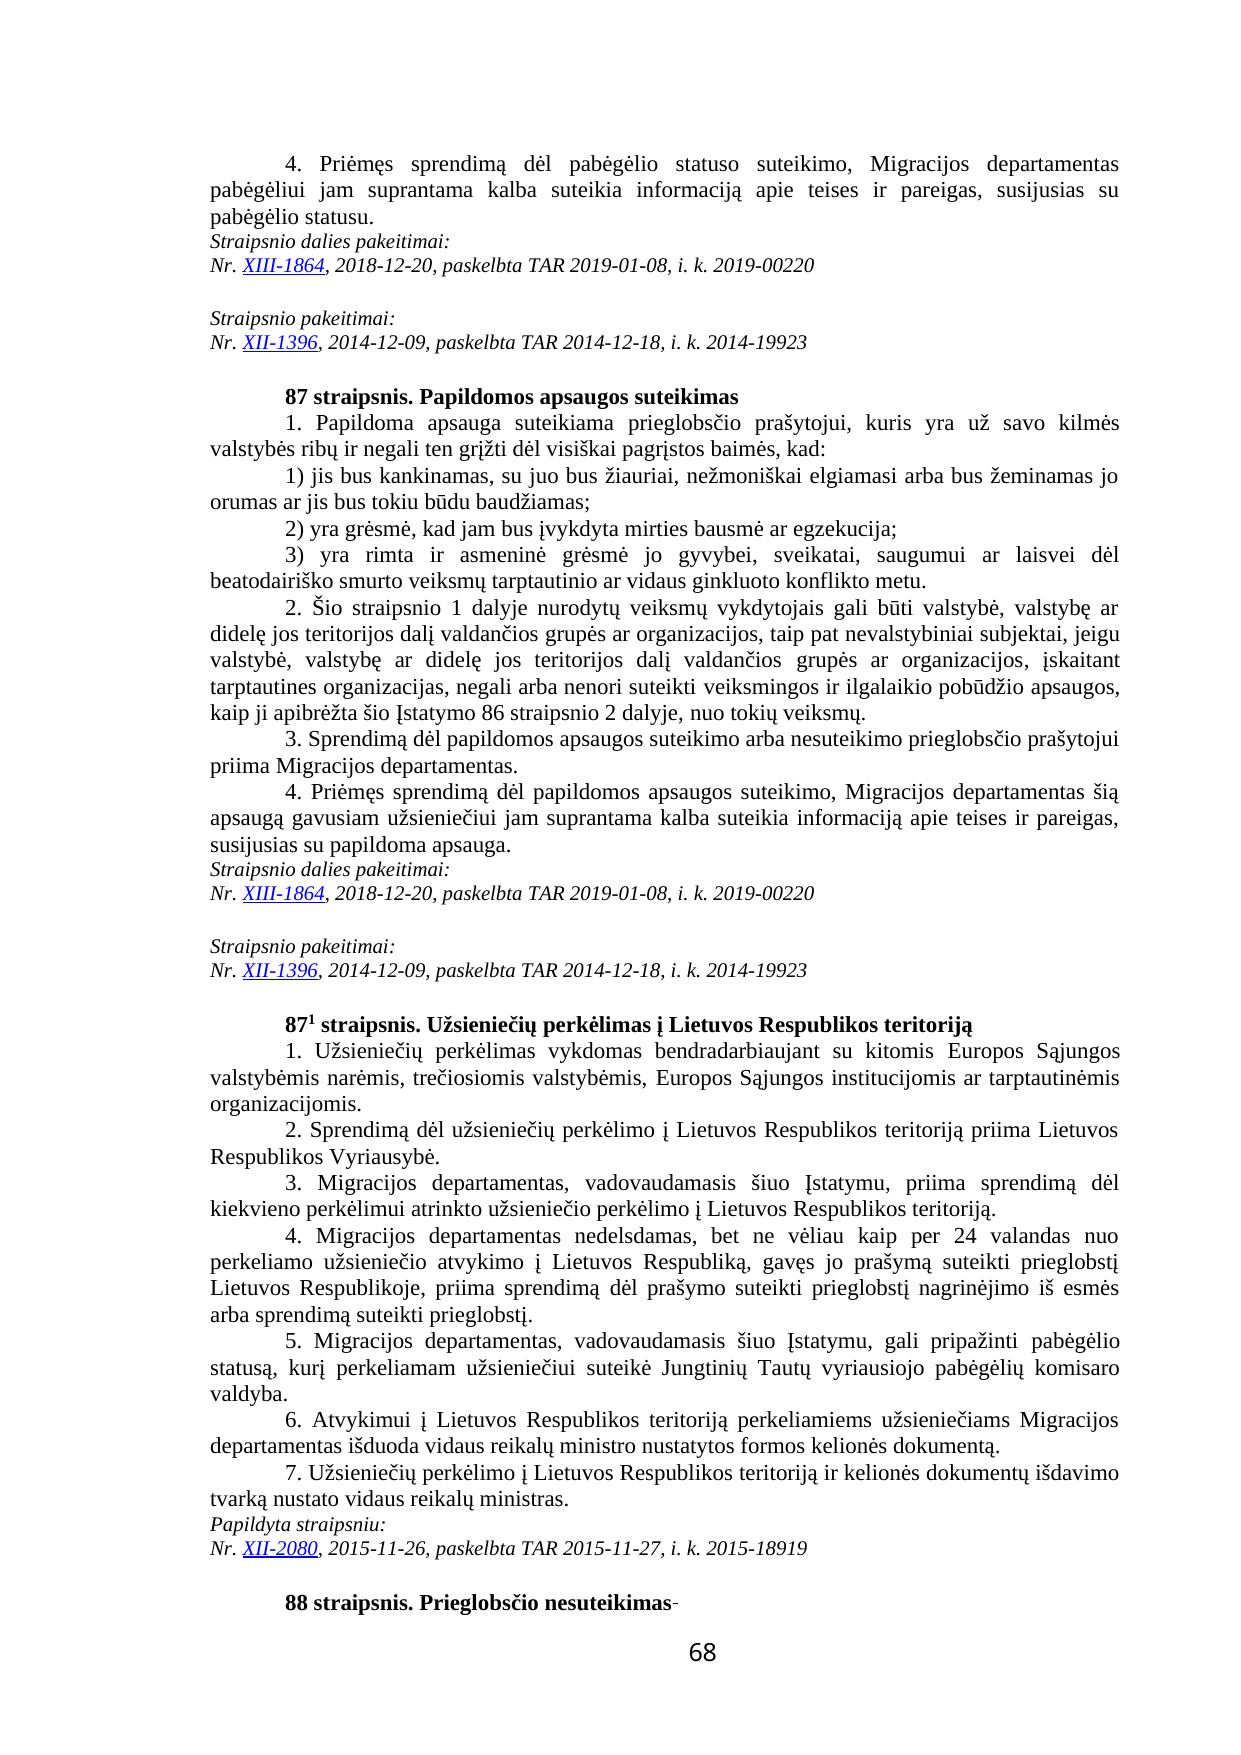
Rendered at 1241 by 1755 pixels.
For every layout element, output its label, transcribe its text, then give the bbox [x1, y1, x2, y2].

text Straipsnio dalies pakeitimai: [210, 229, 1120, 253]
text Nr. XII-1396, 2014-12-09, paskelbta TAR 2014-12-18, i. k. 2014-19923 [210, 330, 1120, 354]
text 1. Užsieniečių perkėlimas vykdomas bendradarbiaujant su kitomis Europos Sąjungos valstybėmis narėmis, trečiosiomis valstybėmis, Europos Sąjungos institucijomis ar tarptautinėmis organizacijomis. [210, 1037, 1120, 1116]
text 4. Priėmęs sprendimą dėl papildomos apsaugos suteikimo, Migracijos departamentas šią apsaugą gavusiam užsieniečiui jam suprantama kalba suteikia informaciją apie teises ir pareigas, susijusias su papildoma apsauga. [210, 778, 1120, 857]
text 88 straipsnis. Prieglobsčio nesuteikimas [210, 1588, 1120, 1615]
text Nr. XIII-1864, 2018-12-20, paskelbta TAR 2019-01-08, i. k. 2019-00220 [210, 253, 1120, 277]
text 1. Papildoma apsauga suteikiama prieglobsčio prašytojui, kuris yra už savo kilmės valstybės ribų ir negali ten grįžti dėl visiškai pagrįstos baimės, kad: [210, 409, 1120, 462]
text 2. Sprendimą dėl užsieniečių perkėlimo į Lietuvos Respublikos teritoriją priima Lietuvos Respublikos Vyriausybė. [210, 1116, 1120, 1169]
text Nr. XIII-1864, 2018-12-20, paskelbta TAR 2019-01-08, i. k. 2019-00220 [210, 881, 1120, 905]
text 871 straipsnis. Užsieniečių perkėlimas į Lietuvos Respublikos teritoriją [210, 1011, 1120, 1037]
text 7. Užsieniečių perkėlimo į Lietuvos Respublikos teritoriją ir kelionės dokumentų išdavimo tvarką nustato vidaus reikalų ministras. [210, 1459, 1120, 1512]
text 3. Sprendimą dėl papildomos apsaugos suteikimo arba nesuteikimo prieglobsčio prašytojui priima Migracijos departamentas. [210, 725, 1120, 778]
text 3) yra rimta ir asmeninė grėsmė jo gyvybei, sveikatai, saugumui ar laisvei dėl beatodairiško smurto veiksmų tarptautinio ar vidaus ginkluoto konflikto metu. [210, 541, 1120, 594]
text Straipsnio dalies pakeitimai: [210, 857, 1120, 881]
text 2. Šio straipsnio 1 dalyje nurodytų veiksmų vykdytojais gali būti valstybė, valstybę ar didelę jos teritorijos dalį valdančios grupės ar organizacijos, taip pat nevalstybiniai subjektai, jeigu valstybė, valstybę ar didelę jos teritorijos dalį valdančios grupės ar organizacijos, įskaitant tarptautines organizacijas, negali arba nenori suteikti veiksmingos ir ilgalaikio pobūdžio apsaugos, kaip ji apibrėžta šio Įstatymo 86 straipsnio 2 dalyje, nuo tokių veiksmų. [210, 594, 1120, 725]
text 3. Migracijos departamentas, vadovaudamasis šiuo Įstatymu, priima sprendimą dėl kiekvieno perkėlimui atrinkto užsieniečio perkėlimo į Lietuvos Respublikos teritoriją. [210, 1169, 1120, 1222]
text 5. Migracijos departamentas, vadovaudamasis šiuo Įstatymu, gali pripažinti pabėgėlio statusą, kurį perkeliamam užsieniečiui suteikė Jungtinių Tautų vyriausiojo pabėgėlių komisaro valdyba. [210, 1327, 1120, 1406]
text Nr. XII-1396, 2014-12-09, paskelbta TAR 2014-12-18, i. k. 2014-19923 [210, 958, 1120, 982]
text Papildyta straipsniu: [210, 1512, 1120, 1536]
text 87 straipsnis. Papildomos apsaugos suteikimas [210, 383, 1120, 409]
text Nr. XII-2080, 2015-11-26, paskelbta TAR 2015-11-27, i. k. 2015-18919 [210, 1536, 1120, 1560]
text 6. Atvykimui į Lietuvos Respublikos teritoriją perkeliamiems užsieniečiams Migracijos departamentas išduoda vidaus reikalų ministro nustatytos formos kelionės dokumentą. [210, 1406, 1120, 1459]
text Straipsnio pakeitimai: [210, 306, 1120, 330]
text Straipsnio pakeitimai: [210, 934, 1120, 958]
text 1) jis bus kankinamas, su juo bus žiauriai, nežmoniškai elgiamasi arba bus žeminamas jo orumas ar jis bus tokiu būdu baudžiamas; [210, 462, 1120, 514]
text 4. Migracijos departamentas nedelsdamas, bet ne vėliau kaip per 24 valandas nuo perkeliamo užsieniečio atvykimo į Lietuvos Respubliką, gavęs jo prašymą suteikti prieglobstį Lietuvos Respublikoje, priima sprendimą dėl prašymo suteikti prieglobstį nagrinėjimo iš esmės arba sprendimą suteikti prieglobstį. [210, 1222, 1120, 1327]
text 2) yra grėsmė, kad jam bus įvykdyta mirties bausmė ar egzekucija; [210, 514, 1120, 541]
text 4. Priėmęs sprendimą dėl pabėgėlio statuso suteikimo, Migracijos departamentas pabėgėliui jam suprantama kalba suteikia informaciją apie teises ir pareigas, susijusias su pabėgėlio statusu. [210, 150, 1120, 229]
